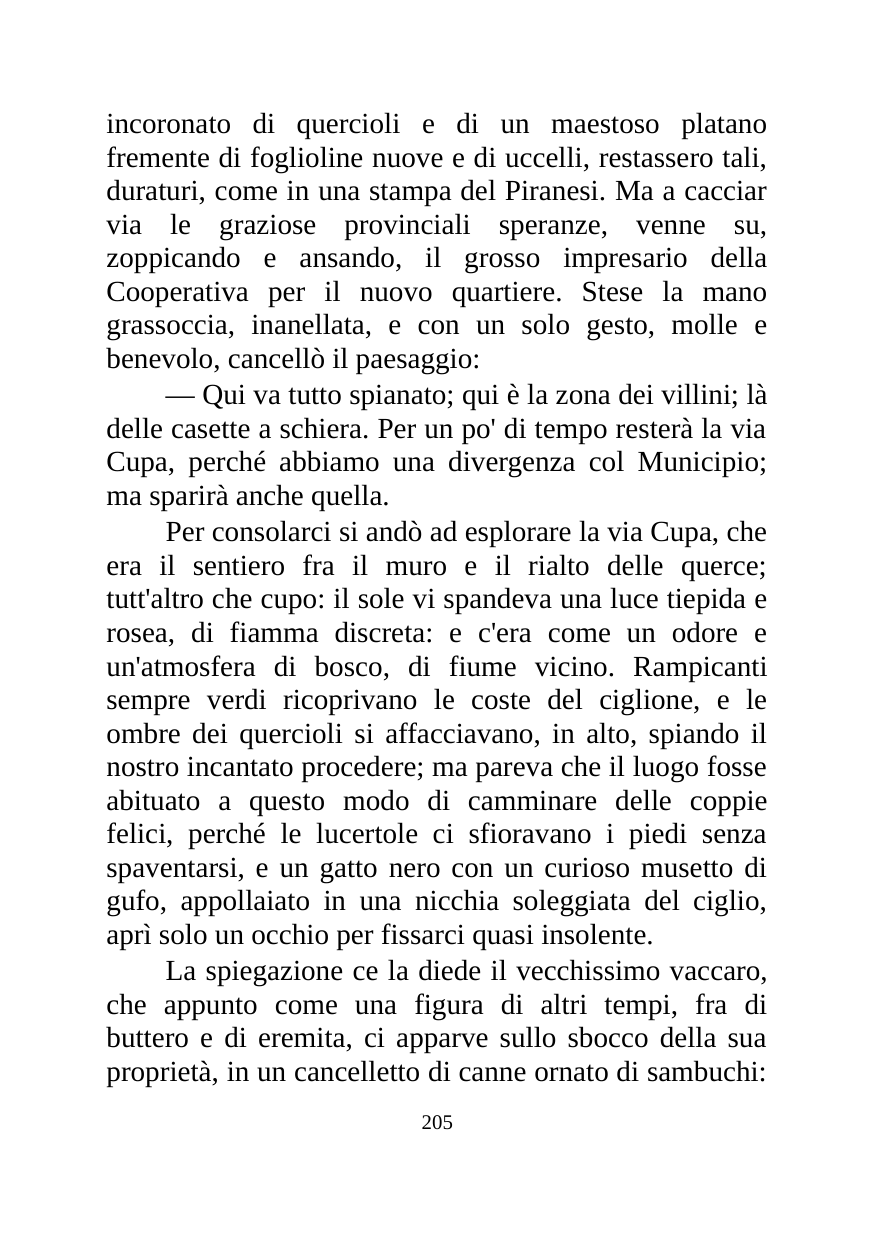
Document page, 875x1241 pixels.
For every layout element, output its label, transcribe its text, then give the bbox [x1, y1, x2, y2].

text incoronato di quercioli e di un maestoso platano fremente di foglioline nuove e di uccelli, restassero tali, duraturi, come in una stampa del Piranesi. Ma a cacciar via le graziose provinciali speranze, venne su, zoppicando e ansando, il grosso impresario della Cooperativa per il nuovo quartiere. Stese la mano grassoccia, inanellata, e con un solo gesto, molle e benevolo, cancellò il paesaggio: [106, 106, 768, 374]
text Per consolarci si andò ad esplorare la via Cupa, che era il sentiero fra il muro e il rialto delle querce; tutt'altro che cupo: il sole vi spandeva una luce tiepida e rosea, di fiamma discreta: e c'era come un odore e un'atmosfera di bosco, di fiume vicino. Rampicanti sempre verdi ricoprivano le coste del ciglione, e le ombre dei quercioli si affacciavano, in alto, spiando il nostro incantato procedere; ma pareva che il luogo fosse abituato a questo modo di camminare delle coppie felici, perché le lucertole ci sfioravano i piedi senza spaventarsi, e un gatto nero con un curioso musetto di gufo, appollaiato in una nicchia soleggiata del ciglio, aprì solo un occhio per fissarci quasi insolente. [106, 514, 768, 951]
text La spiegazione ce la diede il vecchissimo vaccaro, che appunto come una figura di altri tempi, fra di buttero e di eremita, ci apparve sullo sbocco della sua proprietà, in un cancelletto di canne ornato di sambuchi: [106, 953, 768, 1088]
text — Qui va tutto spianato; qui è la zona dei villini; là delle casette a schiera. Per un po' di tempo resterà la via Cupa, perché abbiamo una divergenza col Municipio; ma sparirà anche quella. [106, 377, 768, 512]
